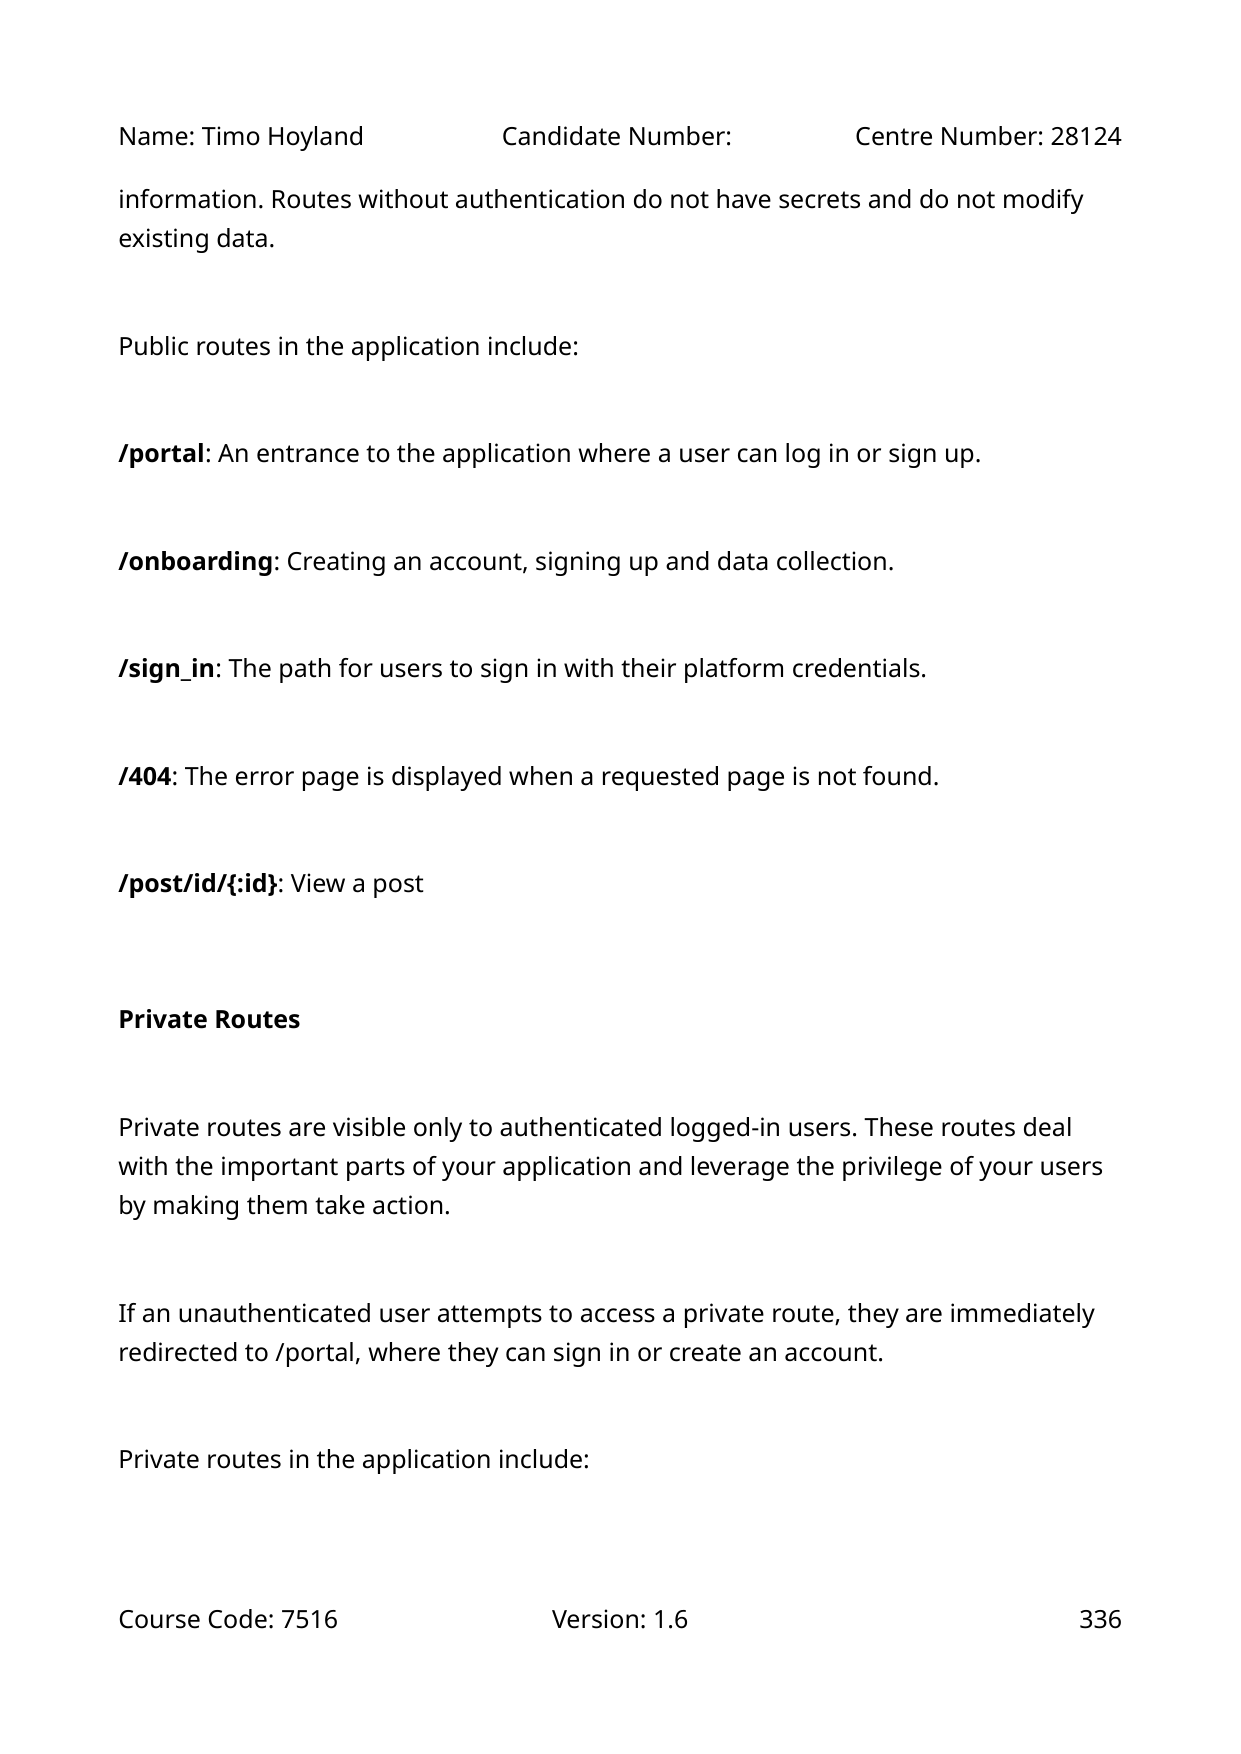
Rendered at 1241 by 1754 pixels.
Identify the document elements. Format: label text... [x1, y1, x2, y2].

text Private routes in the application include: [118, 1442, 1122, 1476]
text Private Routes [118, 1002, 1122, 1036]
text information. Routes without authentication do not have secrets and do not modify existing data. [118, 182, 1122, 255]
text /portal: An entrance to the application where a user can log in or sign up. [118, 436, 1122, 470]
text /404: The error page is displayed when a requested page is not found. [118, 758, 1122, 792]
text Private routes are visible only to authenticated logged-in users. These routes deal with the important parts of your application and leverage the privilege of your users by making them take action. [118, 1109, 1122, 1222]
text Public routes in the application include: [118, 328, 1122, 362]
text /onboarding: Creating an account, signing up and data collection. [118, 543, 1122, 577]
text If an unauthenticated user attempts to access a private route, they are immediately redirected to /portal, where they can sign in or create an account. [118, 1295, 1122, 1369]
text /sign_in: The path for users to sign in with their platform credentials. [118, 651, 1122, 685]
text /post/id/{:id}: View a post [118, 866, 1122, 900]
